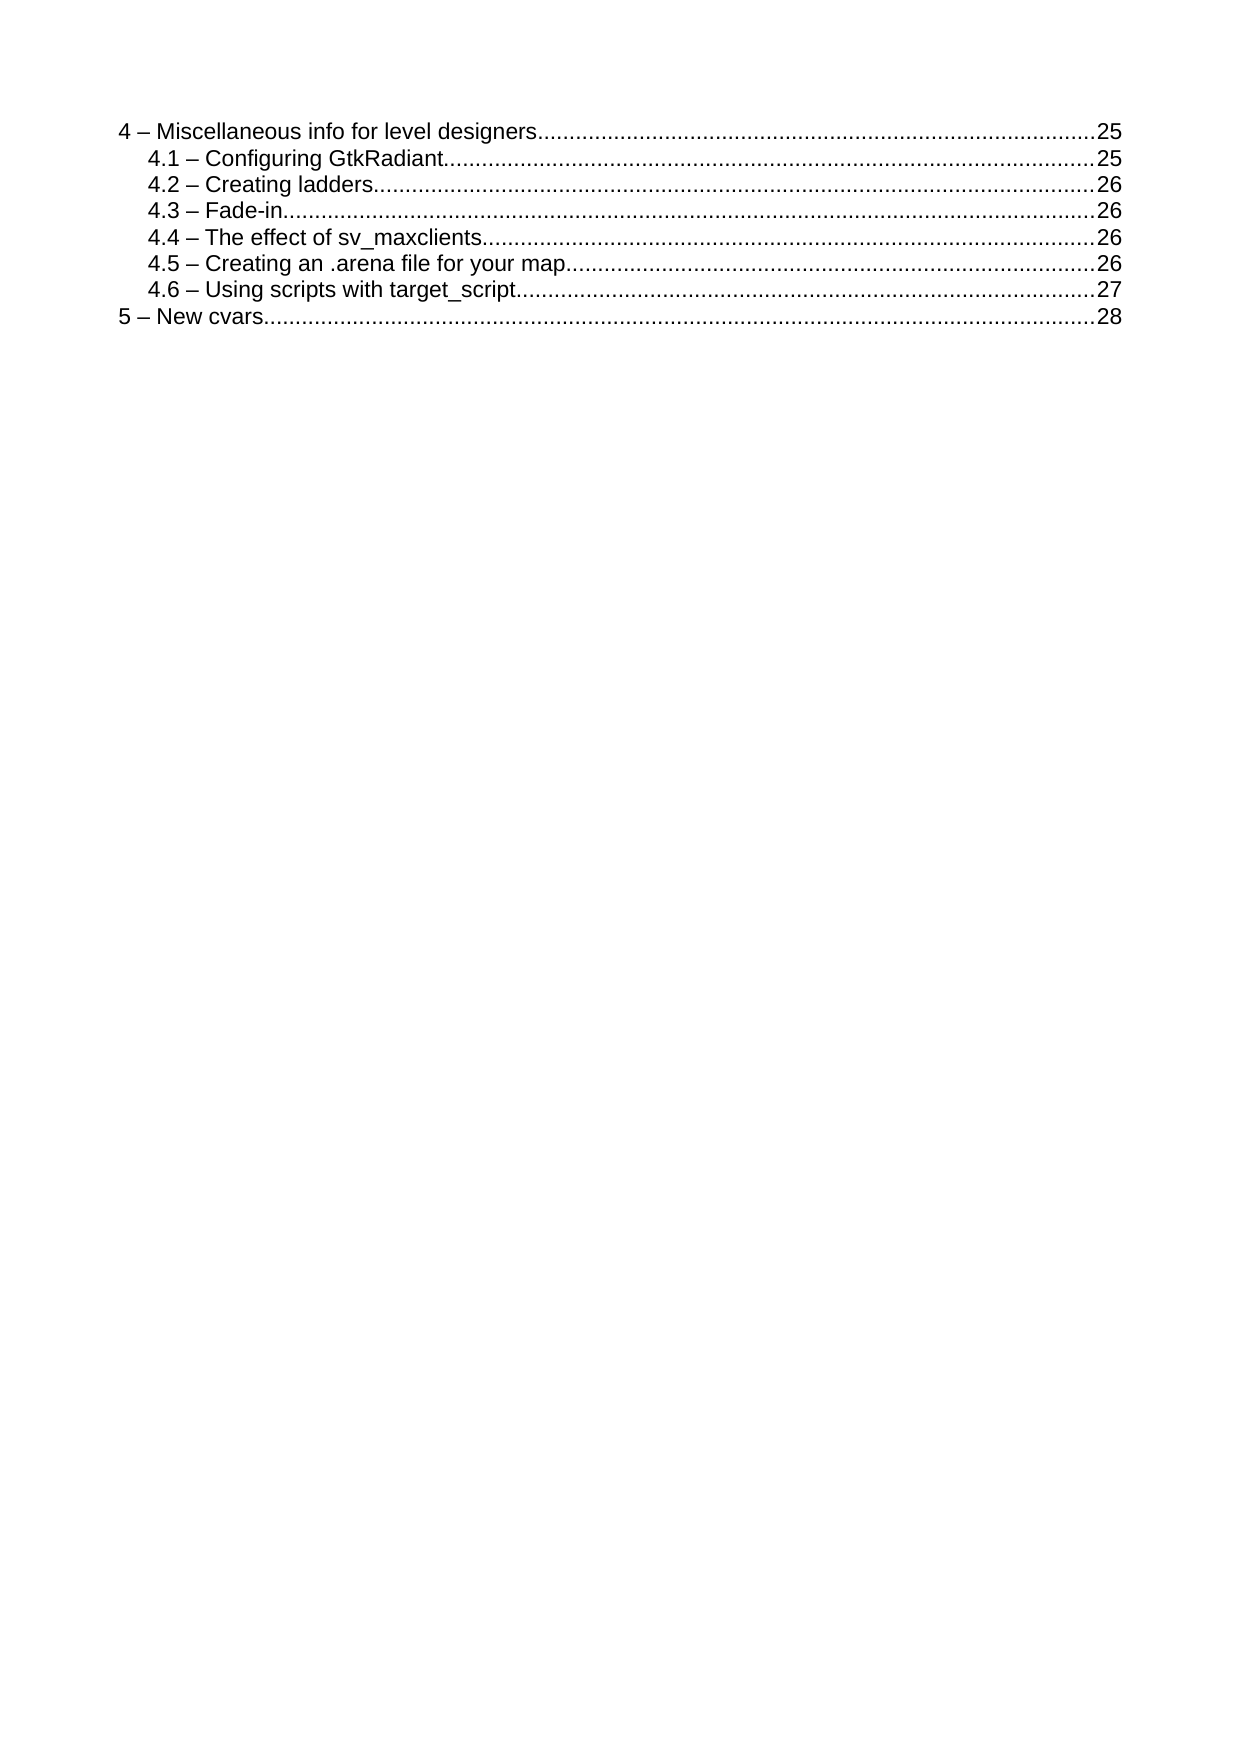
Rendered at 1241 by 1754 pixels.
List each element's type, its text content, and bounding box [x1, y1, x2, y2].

text 5 – New cvars 28 [118, 303, 1122, 329]
text 4.5 – Creating an .arena file for your map 26 [148, 250, 1122, 276]
text 4 – Miscellaneous info for level designers 25 [118, 118, 1122, 144]
text 4.4 – The effect of sv_maxclients 26 [148, 223, 1122, 250]
text 4.1 – Configuring GtkRadiant 25 [148, 144, 1122, 171]
text 4.3 – Fade-in 26 [148, 197, 1122, 223]
text 4.2 – Creating ladders 26 [148, 171, 1122, 197]
text 4.6 – Using scripts with target_script 27 [148, 276, 1122, 303]
